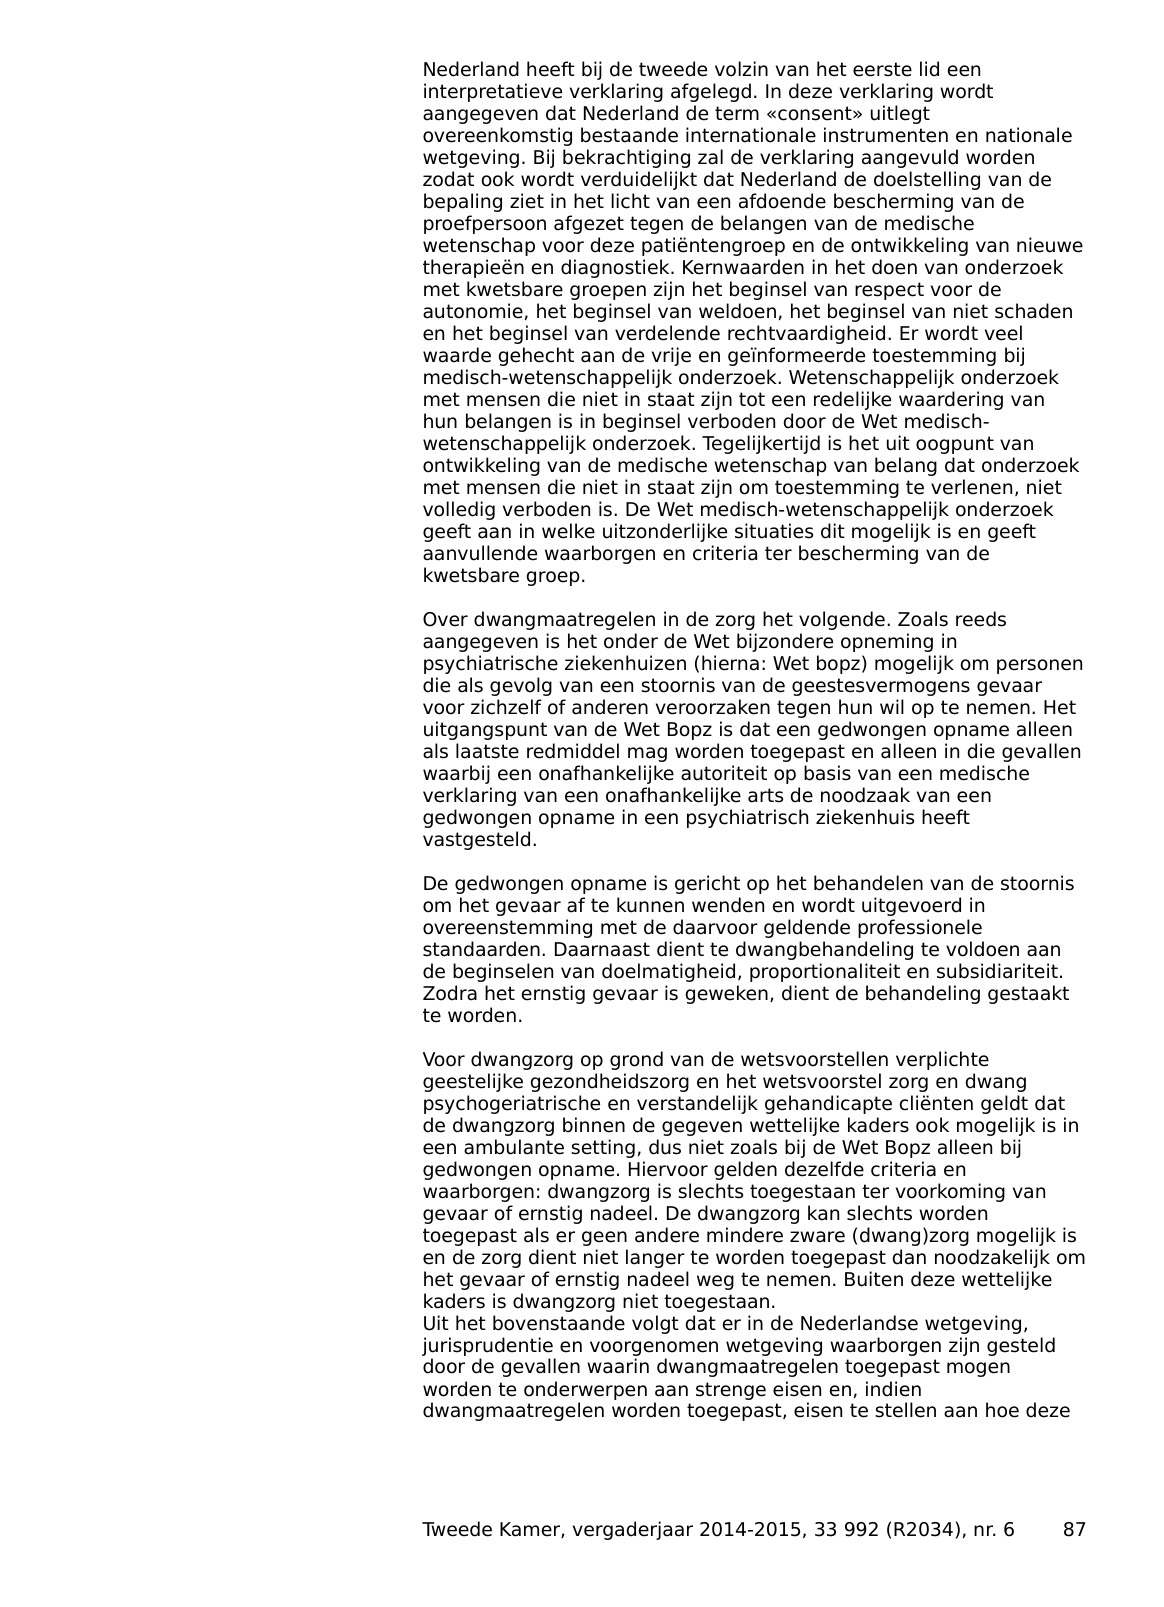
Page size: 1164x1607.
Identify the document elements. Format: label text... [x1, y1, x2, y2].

text Uit het bovenstaande volgt dat er in de Nederlandse wetgeving, jurisprudentie en voorgenomen wetgeving waarborgen zijn gesteld door de gevallen waarin dwangmaatregelen toegepast mogen worden te onderwerpen aan strenge eisen en, indien dwangmaatregelen worden toegepast, eisen te stellen aan hoe deze [422, 1312, 1087, 1422]
text Voor dwangzorg op grond van de wetsvoorstellen verplichte geestelijke gezondheidszorg en het wetsvoorstel zorg en dwang psychogeriatrische en verstandelijk gehandicapte cliënten geldt dat de dwangzorg binnen de gegeven wettelijke kaders ook mogelijk is in een ambulante setting, dus niet zoals bij de Wet Bopz alleen bij gedwongen opname. Hiervoor gelden dezelfde criteria en waarborgen: dwangzorg is slechts toegestaan ter voorkoming van gevaar of ernstig nadeel. De dwangzorg kan slechts worden toegepast als er geen andere mindere zware (dwang)zorg mogelijk is en de zorg dient niet langer te worden toegepast dan noodzakelijk om het gevaar of ernstig nadeel weg te nemen. Buiten deze wettelijke kaders is dwangzorg niet toegestaan. [422, 1049, 1087, 1312]
text Nederland heeft bij de tweede volzin van het eerste lid een interpretatieve verklaring afgelegd. In deze verklaring wordt aangegeven dat Nederland de term «consent» uitlegt overeenkomstig bestaande internationale instrumenten en nationale wetgeving. Bij bekrachtiging zal de verklaring aangevuld worden zodat ook wordt verduidelijkt dat Nederland de doelstelling van de bepaling ziet in het licht van een afdoende bescherming van de proefpersoon afgezet tegen de belangen van de medische wetenschap voor deze patiëntengroep en de ontwikkeling van nieuwe therapieën en diagnostiek. Kernwaarden in het doen van onderzoek met kwetsbare groepen zijn het beginsel van respect voor de autonomie, het beginsel van weldoen, het beginsel van niet schaden en het beginsel van verdelende rechtvaardigheid. Er wordt veel waarde gehecht aan de vrije en geïnformeerde toestemming bij medisch-wetenschappelijk onderzoek. Wetenschappelijk onderzoek met mensen die niet in staat zijn tot een redelijke waardering van hun belangen is in beginsel verboden door de Wet medisch-wetenschappelijk onderzoek. Tegelijkertijd is het uit oogpunt van ontwikkeling van de medische wetenschap van belang dat onderzoek met mensen die niet in staat zijn om toestemming te verlenen, niet volledig verboden is. De Wet medisch-wetenschappelijk onderzoek geeft aan in welke uitzonderlijke situaties dit mogelijk is en geeft aanvullende waarborgen en criteria ter bescherming van de kwetsbare groep. [422, 59, 1087, 587]
text De gedwongen opname is gericht op het behandelen van de stoornis om het gevaar af te kunnen wenden en wordt uitgevoerd in overeenstemming met de daarvoor geldende professionele standaarden. Daarnaast dient te dwangbehandeling te voldoen aan de beginselen van doelmatigheid, proportionaliteit en subsidiariteit. Zodra het ernstig gevaar is geweken, dient de behandeling gestaakt te worden. [422, 873, 1087, 1027]
text Over dwangmaatregelen in de zorg het volgende. Zoals reeds aangegeven is het onder de Wet bijzondere opneming in psychiatrische ziekenhuizen (hierna: Wet bopz) mogelijk om personen die als gevolg van een stoornis van de geestesvermogens gevaar voor zichzelf of anderen veroorzaken tegen hun wil op te nemen. Het uitgangspunt van de Wet Bopz is dat een gedwongen opname alleen als laatste redmiddel mag worden toegepast en alleen in die gevallen waarbij een onafhankelijke autoriteit op basis van een medische verklaring van een onafhankelijke arts de noodzaak van een gedwongen opname in een psychiatrisch ziekenhuis heeft vastgesteld. [422, 609, 1087, 851]
